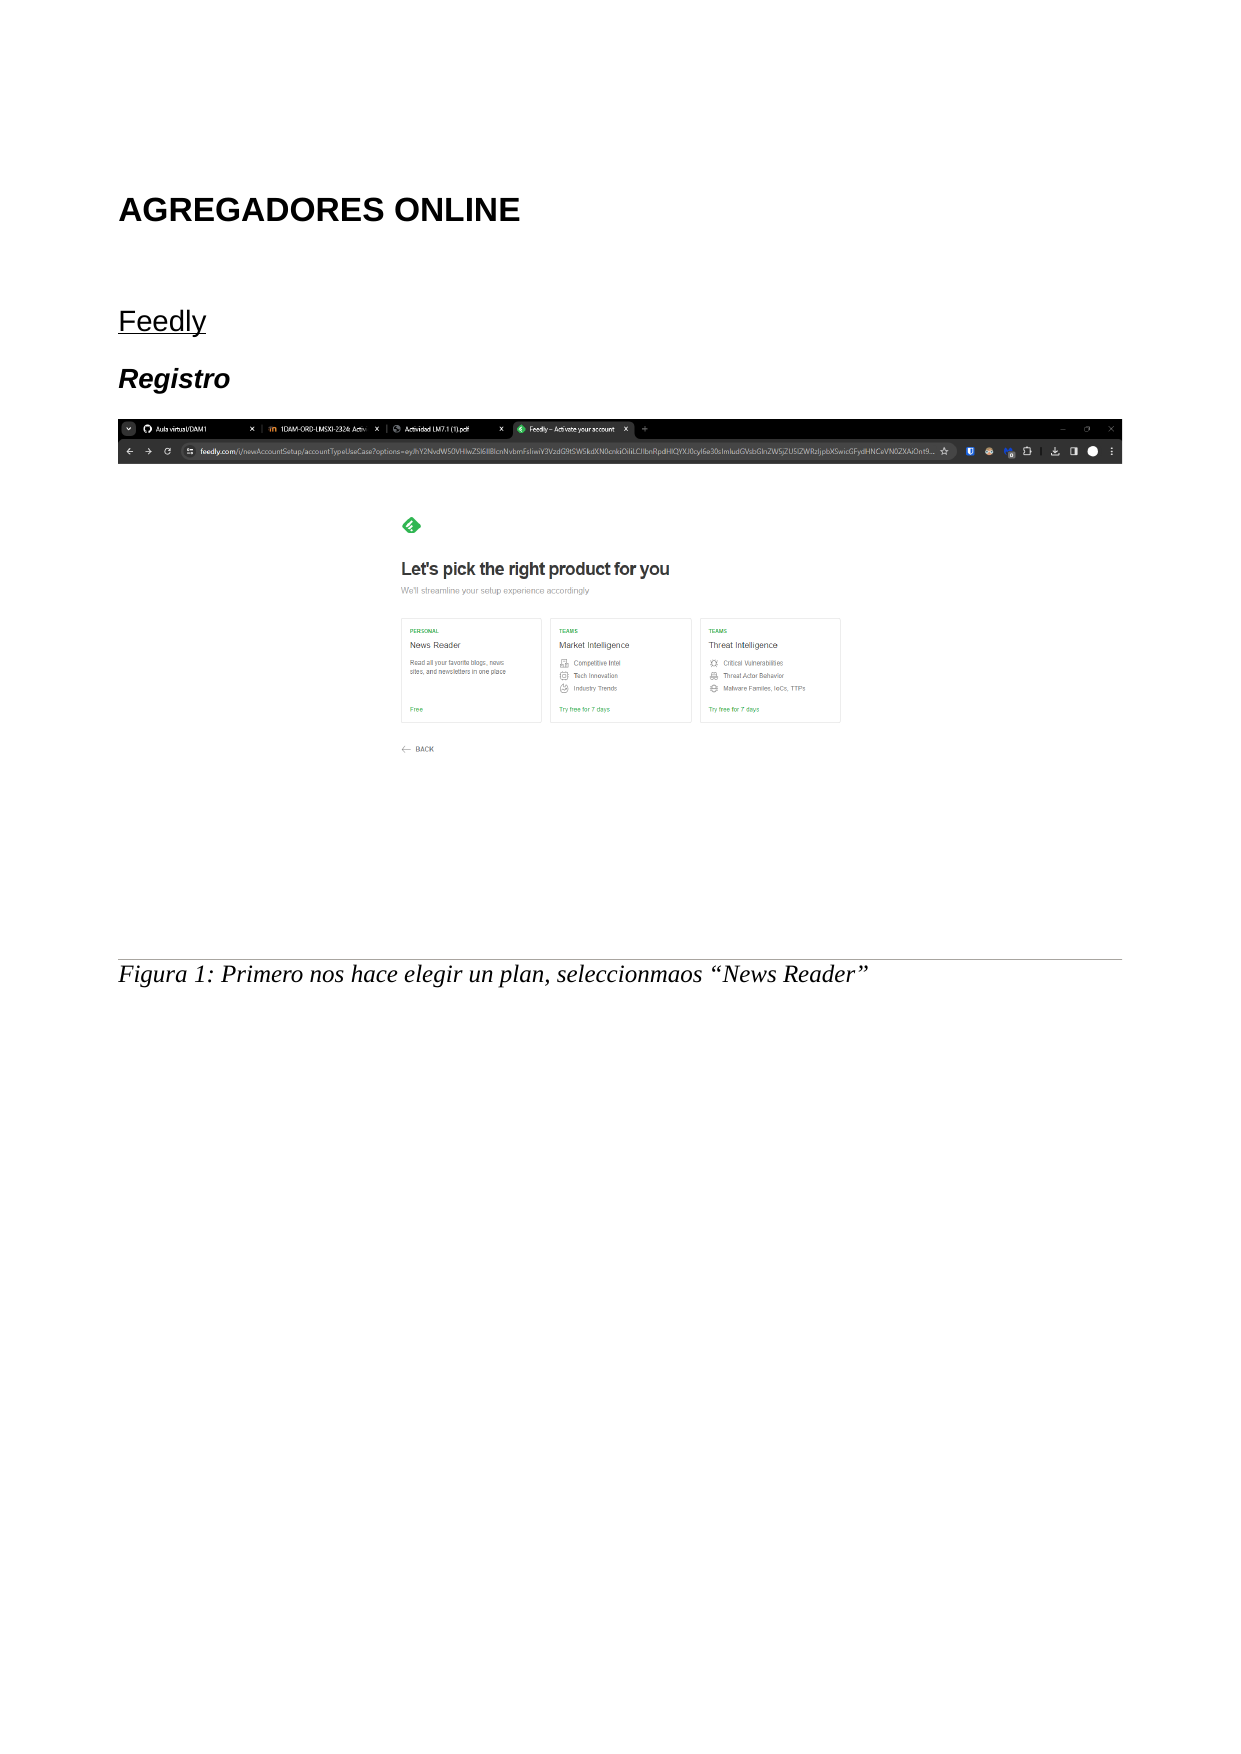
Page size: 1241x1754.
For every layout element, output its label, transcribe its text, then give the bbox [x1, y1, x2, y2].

subtitle Registro [118, 362, 1122, 394]
text Figura 1: Primero nos hace elegir un plan, seleccionmaos “News Reader” [118, 960, 1122, 988]
subtitle Feedly [118, 303, 1122, 337]
subtitle AGREGADORES ONLINE [118, 190, 1122, 229]
picture [118, 419, 1123, 960]
